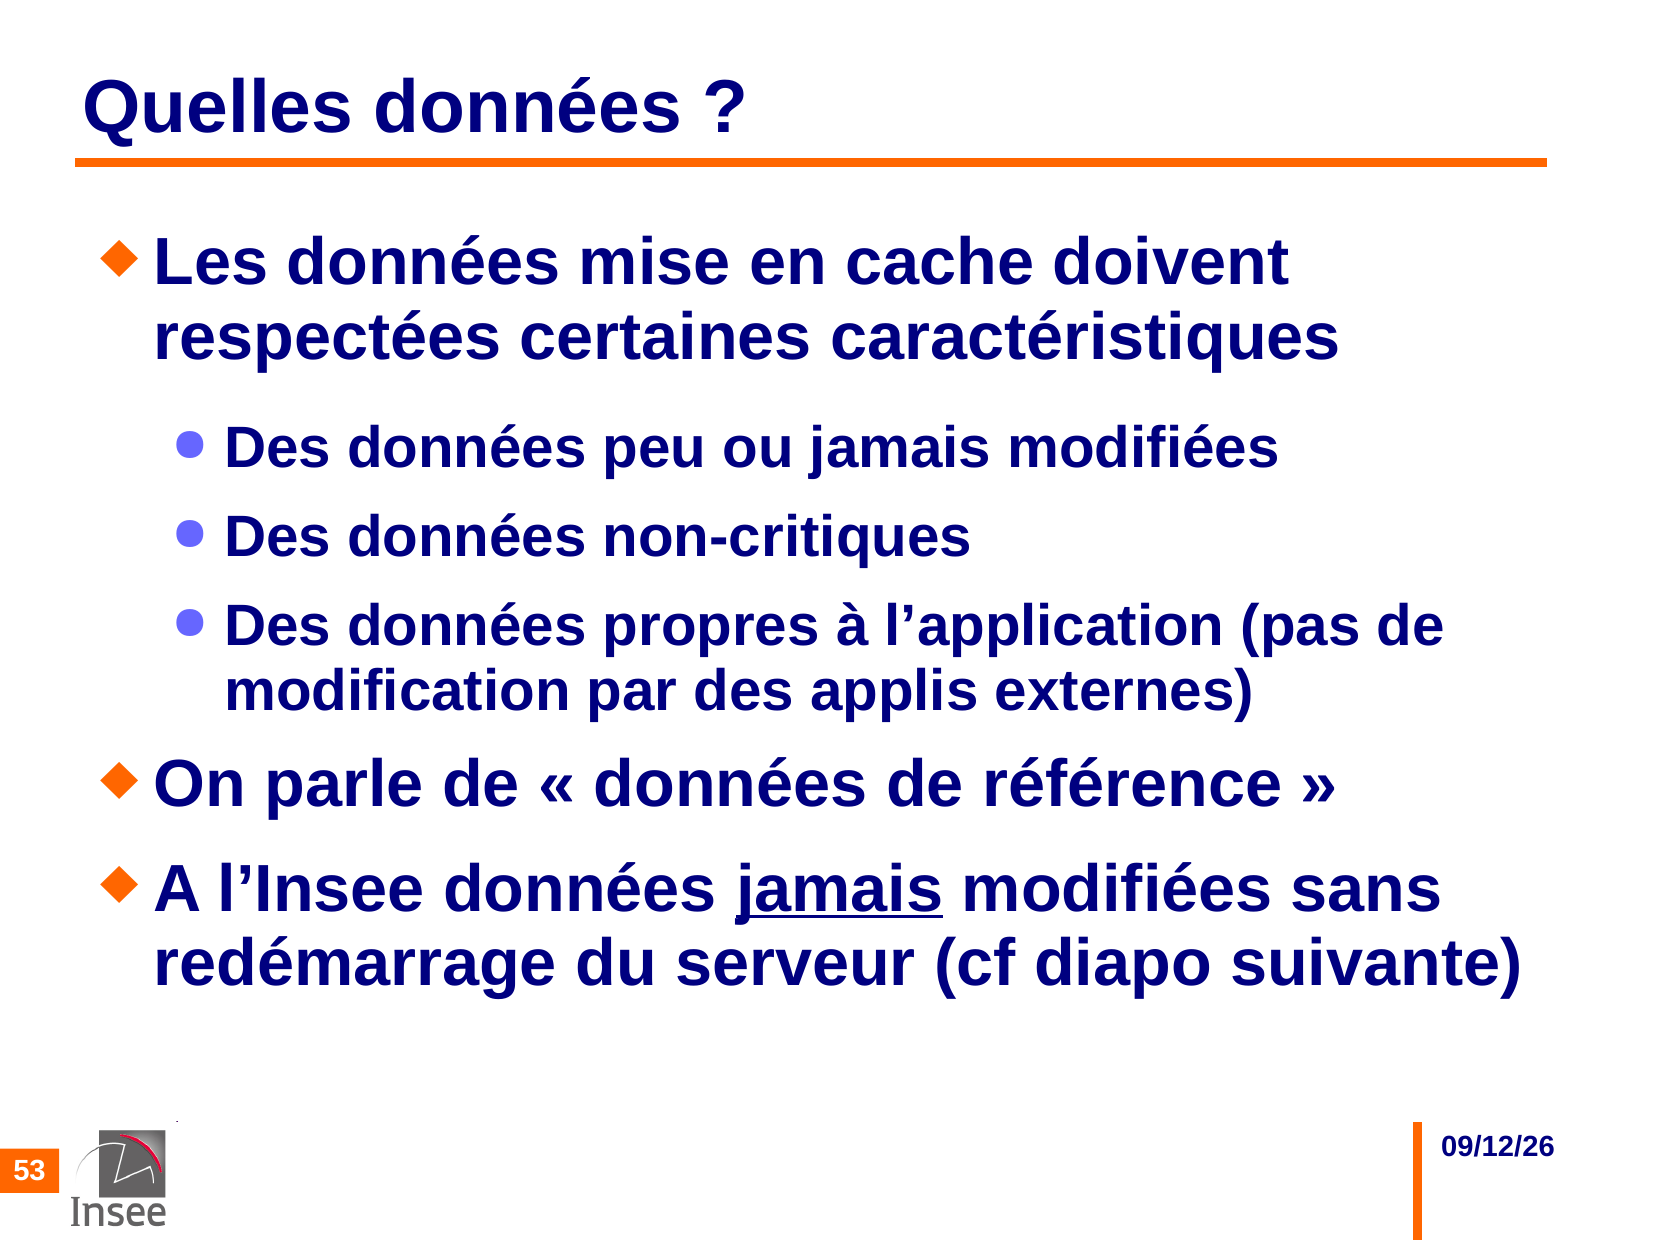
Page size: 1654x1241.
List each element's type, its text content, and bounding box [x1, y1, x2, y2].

picture [62, 1121, 178, 1241]
title Quelles données ? [82, 49, 1619, 163]
list Les données mise en cache doivent respectées certaines caractéristiques Des données peu ou jamais modifiées Des données non-critiques Des données propres à l’application (pas de modification par des applis externes) On parle de « données de référence » A l’Insee données jamais modifiées sans redémarrage du serveur (cf diapo suivante) [82, 224, 1571, 1063]
